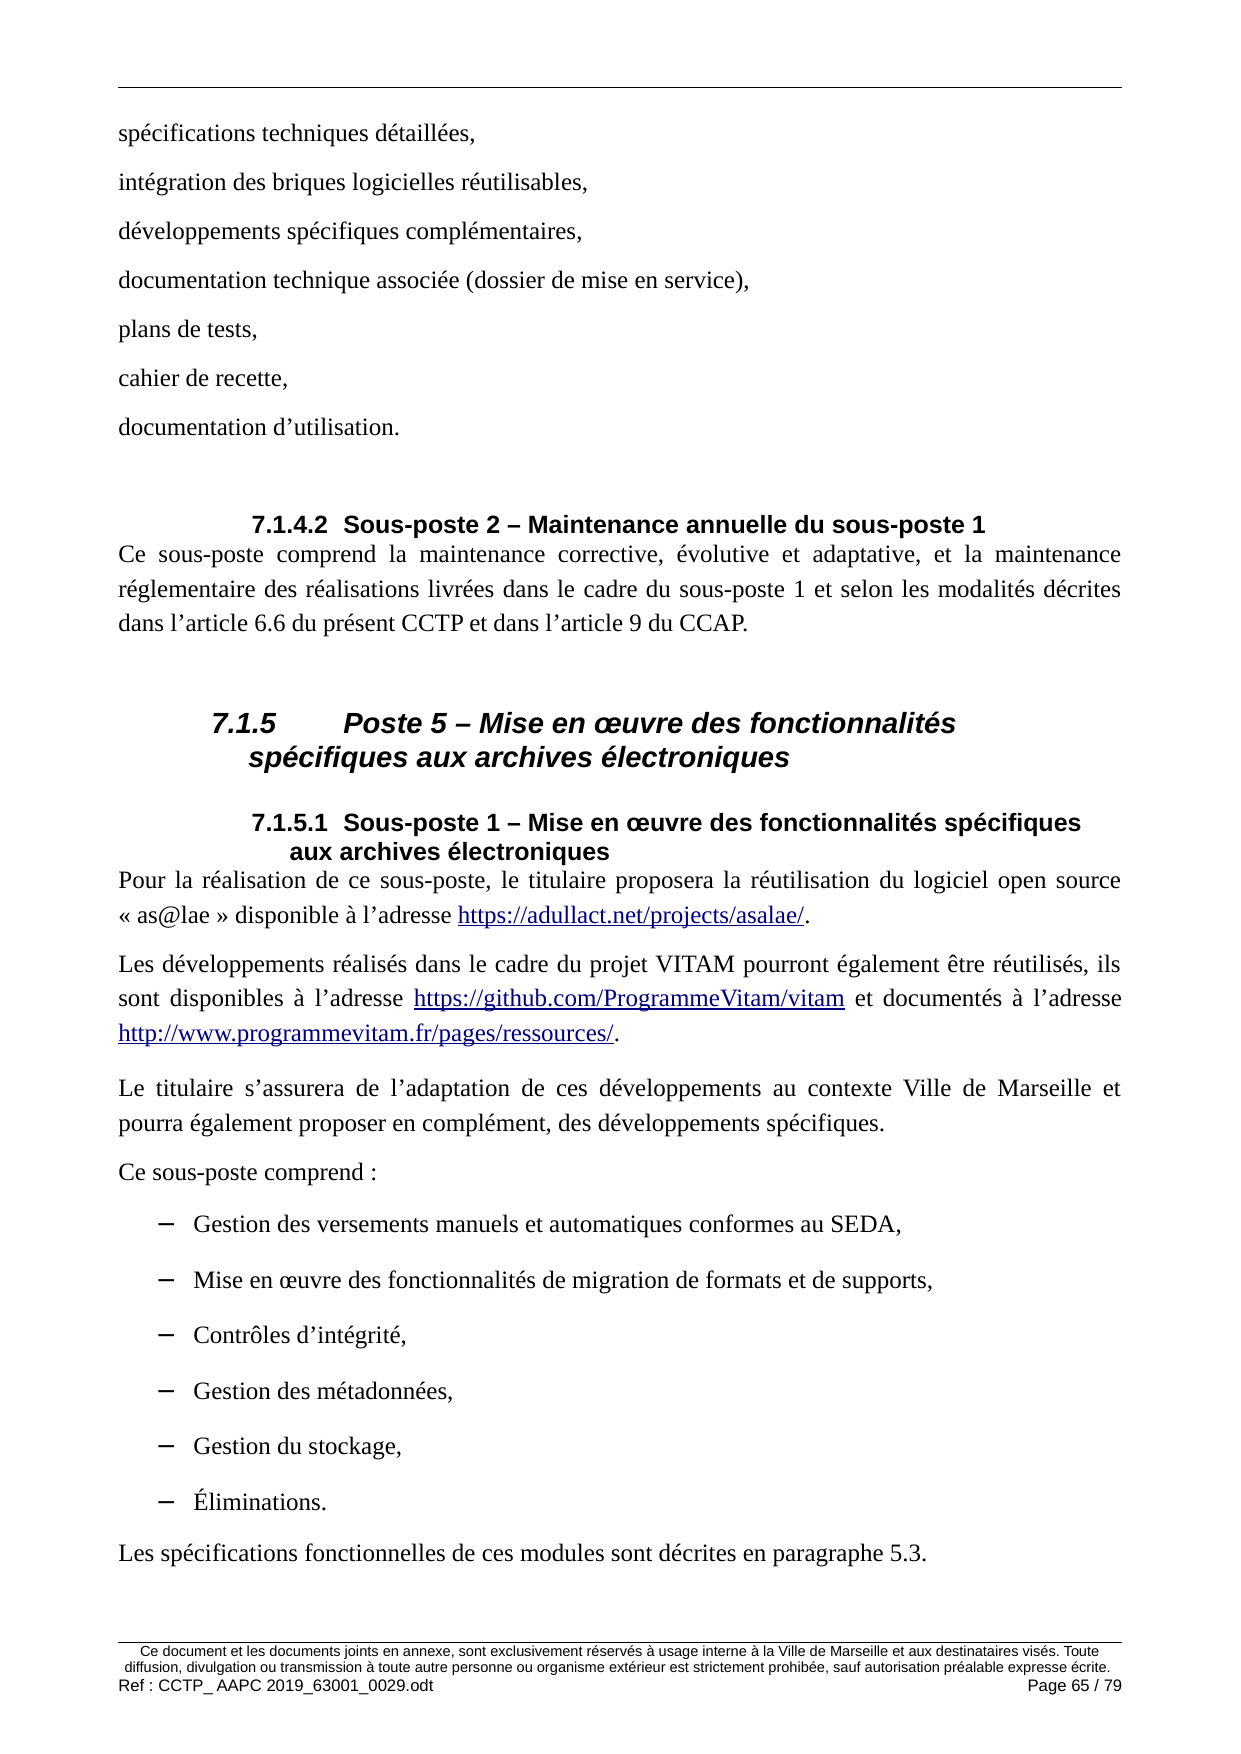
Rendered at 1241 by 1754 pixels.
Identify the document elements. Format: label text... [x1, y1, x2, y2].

list Gestion des versements manuels et automatiques conformes au SEDA, [156, 1206, 1122, 1240]
list Gestion du stockage, [156, 1428, 1122, 1462]
list Gestion des métadonnées, [156, 1372, 1122, 1406]
list Mise en œuvre des fonctionnalités de migration de formats et de supports, [156, 1261, 1122, 1296]
text cahier de recette, [118, 363, 1122, 392]
text développements spécifiques complémentaires, [118, 216, 1122, 245]
text Ce sous-poste comprend : [118, 1157, 1122, 1186]
text documentation technique associée (dossier de mise en service), [118, 265, 1122, 294]
text spécifications techniques détaillées, [118, 118, 1122, 147]
text intégration des briques logicielles réutilisables, [118, 167, 1122, 196]
subtitle Poste 5 – Mise en œuvre des fonctionnalités spécifiques aux archives électroniques [203, 706, 1122, 773]
text Ce sous-poste comprend la maintenance corrective, évolutive et adaptative, et la maintenance réglementaire des réalisations livrées dans le cadre du sous-poste 1 et selon les modalités décrites dans l’article 6.6 du présent CCTP et dans l’article 9 du CCAP. [118, 539, 1122, 637]
text Le titulaire s’assurera de l’adaptation de ces développements au contexte Ville de Marseille et pourra également proposer en complément, des développements spécifiques. [118, 1073, 1122, 1137]
text plans de tests, [118, 314, 1122, 343]
text Les spécifications fonctionnelles de ces modules sont décrites en paragraphe 5.3. [118, 1538, 1122, 1567]
text Pour la réalisation de ce sous-poste, le titulaire proposera la réutilisation du logiciel open source « as@lae » disponible à l’adresse https://adullact.net/projects/asalae/. [118, 865, 1122, 929]
list Éliminations. [156, 1483, 1122, 1517]
subtitle Sous-poste 1 – Mise en œuvre des fonctionnalités spécifiques aux archives électroniques [244, 808, 1122, 865]
text documentation d’utilisation. [118, 412, 1122, 441]
text Les développements réalisés dans le cadre du projet VITAM pourront également être réutilisés, ils sont disponibles à l’adresse https://github.com/ProgrammeVitam/vitam et documentés à l’adresse http://www.programmevitam.fr/pages/ressources/. [118, 949, 1122, 1047]
subtitle Sous-poste 2 – Maintenance annuelle du sous-poste 1 [244, 511, 1122, 539]
list Contrôles d’intégrité, [156, 1317, 1122, 1351]
